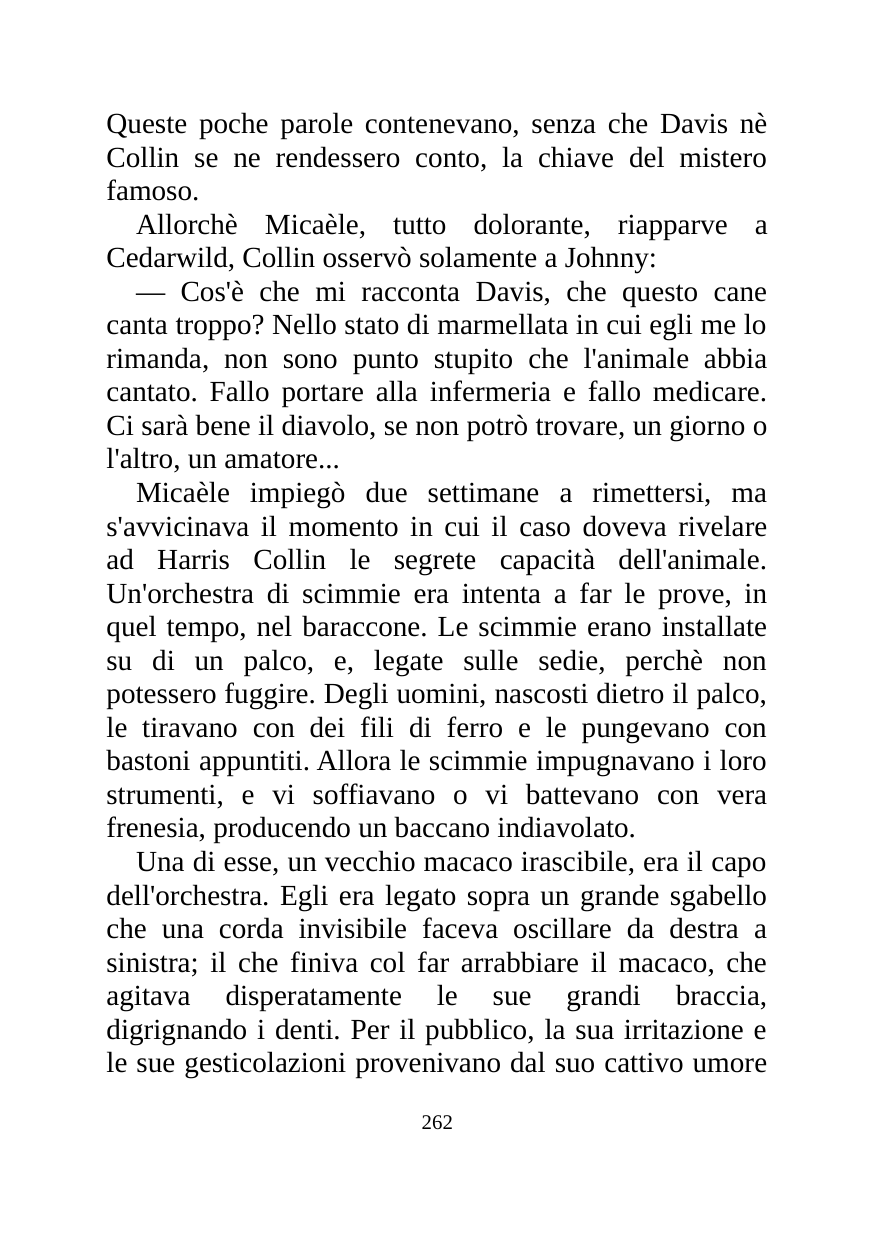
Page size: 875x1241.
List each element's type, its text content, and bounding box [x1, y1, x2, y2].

text Micaèle impiegò due settimane a rimettersi, ma s'avvicinava il momento in cui il caso doveva rivelare ad Harris Collin le segrete capacità dell'animale. Un'orchestra di scimmie era intenta a far le prove, in quel tempo, nel baraccone. Le scimmie erano installate su di un palco, e, legate sulle sedie, perchè non potessero fuggire. Degli uomini, nascosti dietro il palco, le tiravano con dei fili di ferro e le pungevano con bastoni appuntiti. Allora le scimmie impugnavano i loro strumenti, e vi soffiavano o vi battevano con vera frenesia, producendo un baccano indiavolato. [106, 475, 768, 844]
text Queste poche parole contenevano, senza che Davis nè Collin se ne rendessero conto, la chiave del mistero famoso. [106, 106, 768, 207]
text Una di esse, un vecchio macaco irascibile, era il capo dell'orchestra. Egli era legato sopra un grande sgabello che una corda invisibile faceva oscillare da destra a sinistra; il che finiva col far arrabbiare il macaco, che agitava disperatamente le sue grandi braccia, digrignando i denti. Per il pubblico, la sua irritazione e le sue gesticolazioni provenivano dal suo cattivo umore [106, 844, 768, 1079]
text — Cos'è che mi racconta Davis, che questo cane canta troppo? Nello stato di marmellata in cui egli me lo rimanda, non sono punto stupito che l'animale abbia cantato. Fallo portare alla infermeria e fallo medicare. Ci sarà bene il diavolo, se non potrò trovare, un giorno o l'altro, un amatore... [106, 274, 768, 475]
text Allorchè Micaèle, tutto dolorante, riapparve a Cedarwild, Collin osservò solamente a Johnny: [106, 207, 768, 274]
